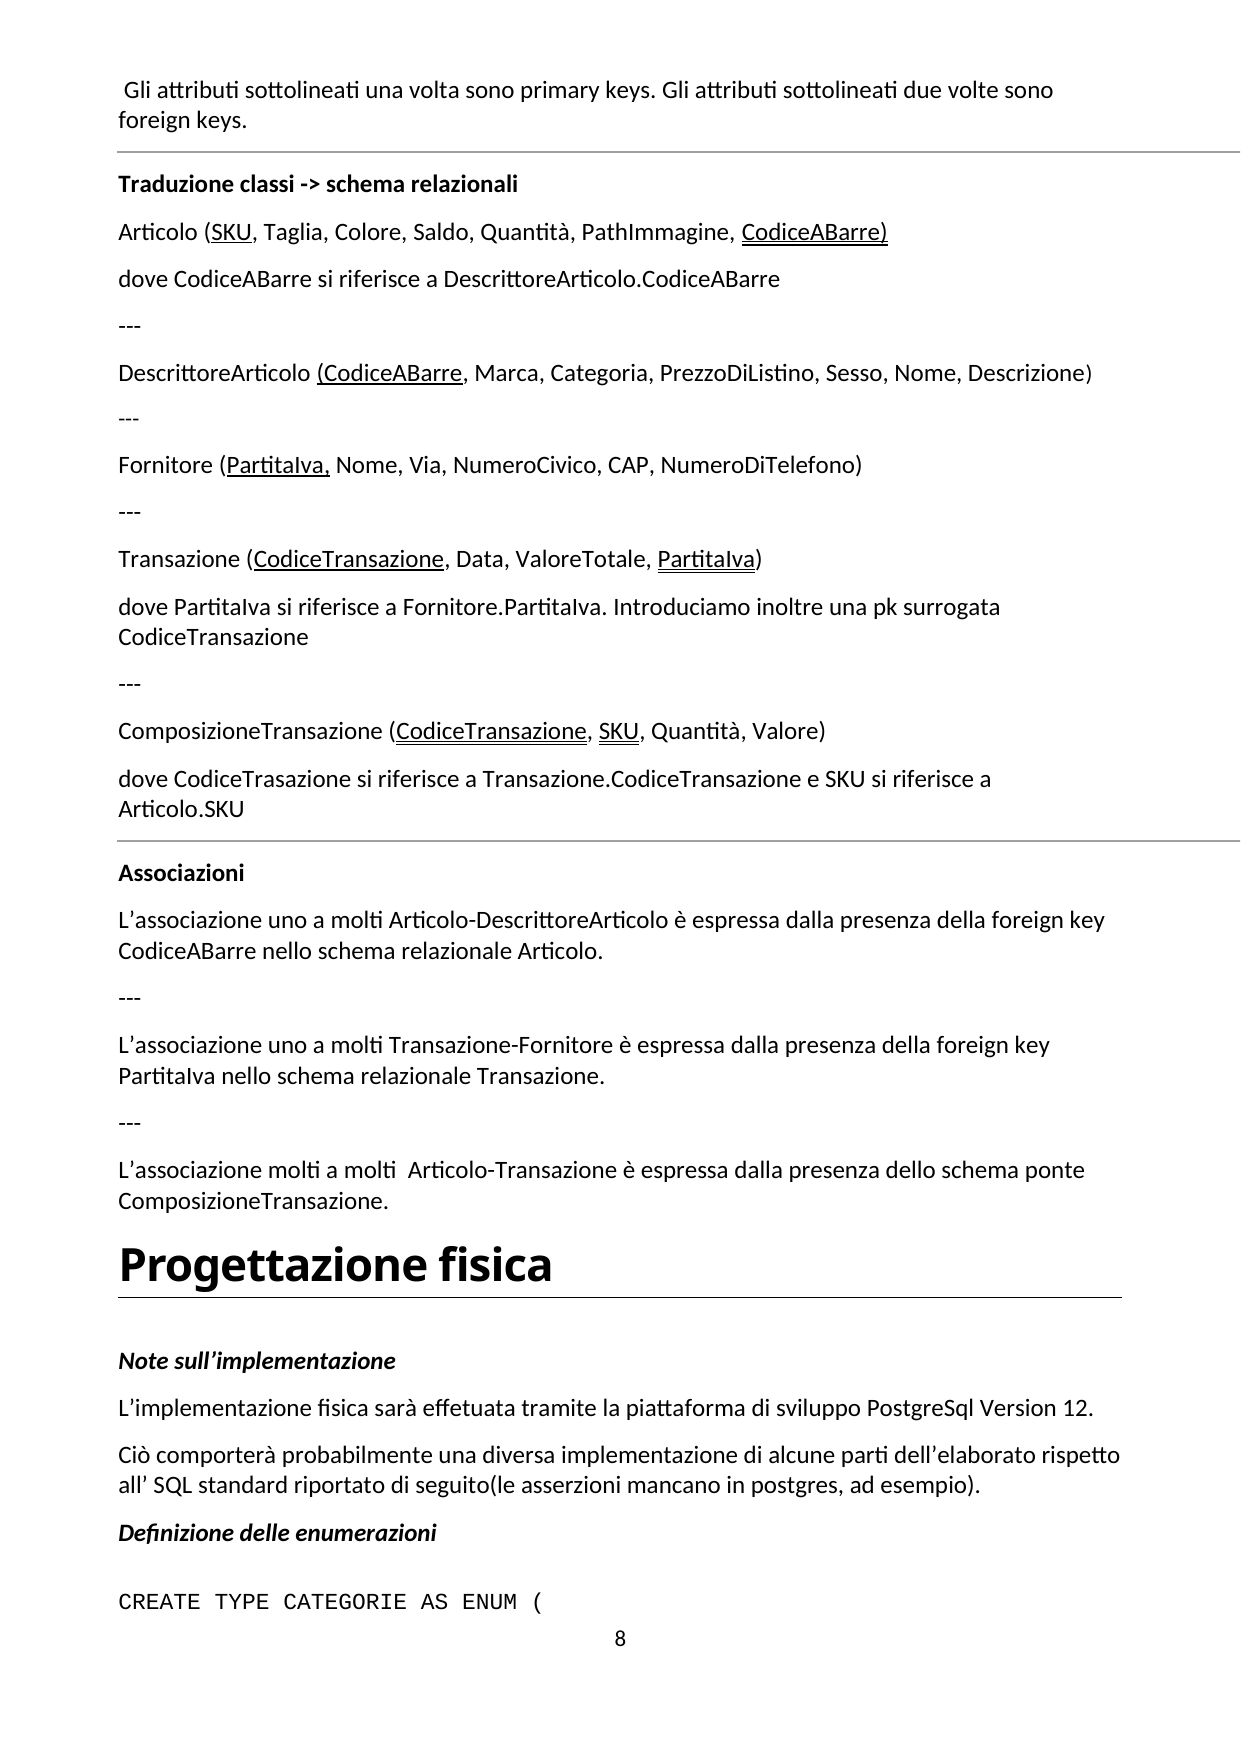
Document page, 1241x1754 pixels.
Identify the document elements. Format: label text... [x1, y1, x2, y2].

text Gli attributi sottolineati una volta sono primary keys. Gli attributi sottolineati due volte sono foreign keys. [118, 74, 1122, 135]
title Progettazione fisica [118, 1232, 1122, 1297]
text Articolo (SKU, Taglia, Colore, Saldo, Quantità, PathImmagine, CodiceABarre) [118, 216, 1122, 246]
text dove CodiceTrasazione si riferisce a Transazione.CodiceTransazione e SKU si riferisce a Articolo.SKU [118, 763, 1122, 824]
text L’associazione uno a molti Transazione-Fornitore è espressa dalla presenza della foreign key PartitaIva nello schema relazionale Transazione. [118, 1029, 1122, 1091]
text Transazione (CodiceTransazione, Data, ValoreTotale, PartitaIva) [118, 543, 1122, 574]
text Ciò comporterà probabilmente una diversa implementazione di alcune parti dell’elaborato rispetto all’ SQL standard riportato di seguito(le asserzioni mancano in postgres, ad esempio). [118, 1439, 1122, 1500]
text Definizione delle enumerazioni [118, 1517, 1122, 1547]
text L’associazione uno a molti Articolo-DescrittoreArticolo è espressa dalla presenza della foreign key CodiceABarre nello schema relazionale Articolo. [118, 904, 1122, 966]
text Associazioni [118, 857, 1122, 888]
text Traduzione classi -> schema relazionali [118, 168, 1122, 199]
text L’associazione molti a molti Articolo-Transazione è espressa dalla presenza dello schema ponte ComposizioneTransazione. [118, 1154, 1122, 1215]
text --- [118, 310, 1122, 341]
text Note sull’implementazione [118, 1345, 1122, 1375]
text dove PartitaIva si riferisce a Fornitore.PartitaIva. Introduciamo inoltre una pk surrogata CodiceTransazione [118, 591, 1122, 652]
text --- [118, 1107, 1122, 1138]
text ComposizioneTransazione (CodiceTransazione, SKU, Quantità, Valore) [118, 716, 1122, 746]
text dove CodiceABarre si riferisce a DescrittoreArticolo.CodiceABarre [118, 263, 1122, 293]
text --- [118, 496, 1122, 527]
text --- [118, 668, 1122, 699]
text L’implementazione fisica sarà effetuata tramite la piattaforma di sviluppo PostgreSql Version 12. [118, 1392, 1122, 1422]
text Fornitore (PartitaIva, Nome, Via, NumeroCivico, CAP, NumeroDiTelefono) [118, 449, 1122, 479]
text CREATE TYPE CATEGORIE AS ENUM ( [118, 1590, 1122, 1616]
text --- [118, 982, 1122, 1013]
text DescrittoreArticolo (CodiceABarre, Marca, Categoria, PrezzoDiListino, Sesso, Nome, Descrizione) [118, 357, 1122, 388]
text --- [118, 404, 1122, 432]
